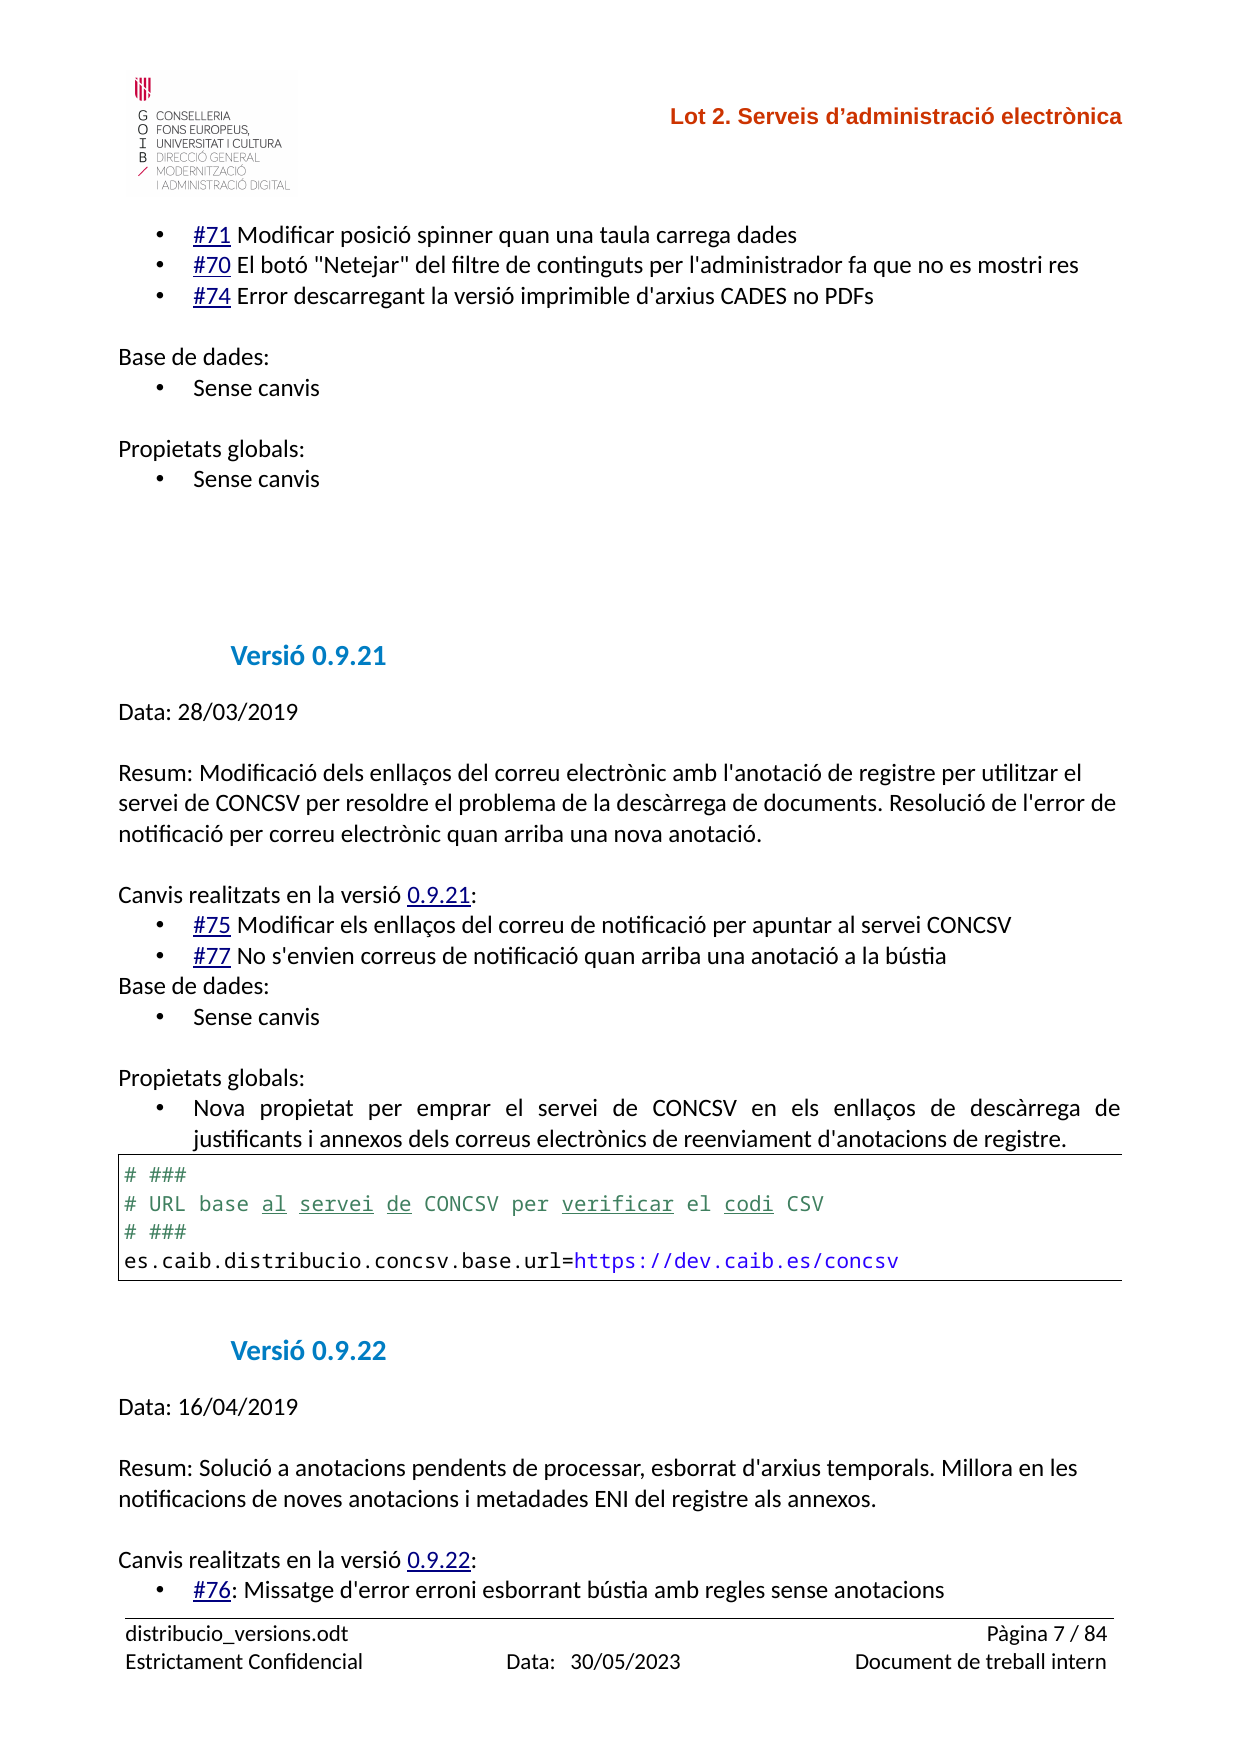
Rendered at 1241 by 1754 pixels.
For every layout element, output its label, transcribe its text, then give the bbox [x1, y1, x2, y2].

text Canvis realitzats en la versió 0.9.21: [118, 879, 1122, 909]
list #76: Missatge d'error erroni esborrant bústia amb regles sense anotacions [156, 1574, 1122, 1605]
list #75 Modificar els enllaços del correu de notificació per apuntar al servei CONCSV [156, 909, 1122, 940]
list #70 El botó "Netejar" del filtre de continguts per l'administrador fa que no es mostri res [156, 250, 1122, 280]
list Nova propietat per emprar el servei de CONCSV en els enllaços de descàrrega de justificants i annexos dels correus electrònics de reenviament d'anotacions de registre. [156, 1093, 1122, 1154]
text Canvis realitzats en la versió 0.9.22: [118, 1544, 1122, 1574]
list Sense canvis [156, 463, 1122, 494]
text Resum: Solució a anotacions pendents de processar, esborrat d'arxius temporals. Millora en les notificacions de noves anotacions i metadades ENI del registre als annexos. [118, 1452, 1122, 1513]
list Sense canvis [156, 372, 1122, 402]
list #71 Modificar posició spinner quan una taula carrega dades [156, 219, 1122, 250]
text Propietats globals: [118, 433, 1122, 463]
list Sense canvis [156, 1001, 1122, 1032]
subtitle Versió 0.9.22 [153, 1332, 1122, 1368]
list #77 No s'envien correus de notificació quan arriba una anotació a la bústia [156, 940, 1122, 971]
text Base de dades: [118, 971, 1122, 1001]
table_header # ### # URL base al servei de CONCSV per verificar el codi CSV # ### es.caib.distribucio.concsv.base.url=https://dev.caib.es/concsv [119, 1155, 1122, 1280]
list #74 Error descarregant la versió imprimible d'arxius CADES no PDFs [156, 280, 1122, 311]
text Base de dades: [118, 341, 1122, 372]
text Resum: Modificació dels enllaços del correu electrònic amb l'anotació de registre per utilitzar el servei de CONCSV per resoldre el problema de la descàrrega de documents. Resolució de l'error de notificació per correu electrònic quan arriba una nova anotació. [118, 757, 1122, 848]
picture [126, 70, 299, 197]
text Propietats globals: [118, 1062, 1122, 1093]
subtitle Versió 0.9.21 [153, 637, 1122, 672]
text Data: 28/03/2019 [118, 696, 1122, 726]
text Data: 16/04/2019 [118, 1391, 1122, 1422]
